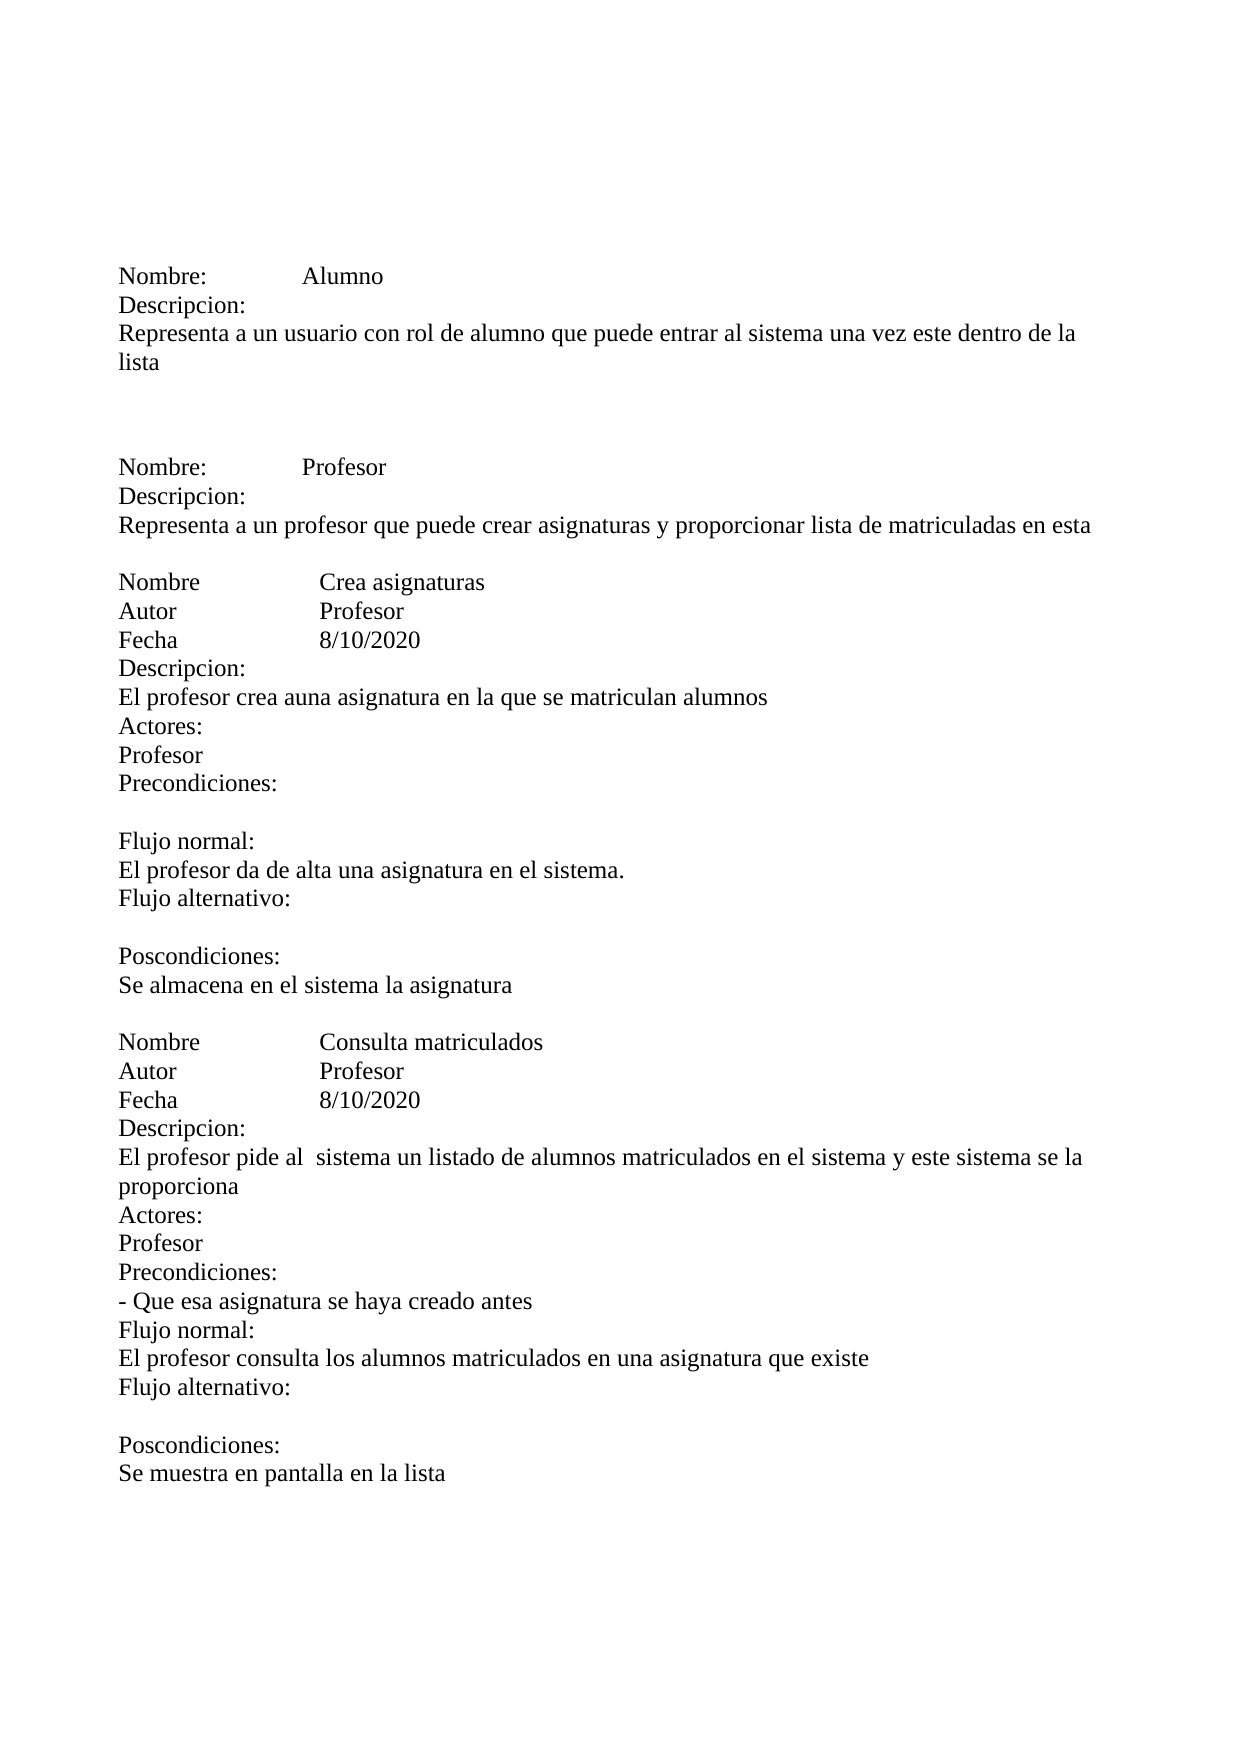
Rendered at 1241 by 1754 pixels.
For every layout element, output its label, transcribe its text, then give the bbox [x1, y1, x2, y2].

table_cell Profesor [319, 1056, 1122, 1085]
table_cell Precondiciones: - Que esa asignatura se haya creado antes [118, 1257, 1122, 1315]
table_cell Descripcion: Representa a un usuario con rol de alumno que puede entrar al sistema una vez este dentro de la lista [118, 290, 1122, 376]
table_cell 8/10/2020 [319, 625, 1122, 653]
table_header Nombre [118, 567, 319, 596]
table_cell Flujo alternativo: [118, 884, 1122, 941]
table_header Crea asignaturas [319, 567, 1122, 596]
table_cell Profesor [319, 596, 1122, 625]
table_header Nombre: [118, 452, 302, 481]
table_cell Actores: Profesor [118, 711, 1122, 768]
table_cell Autor [118, 1056, 319, 1085]
table_cell Flujo normal: El profesor da de alta una asignatura en el sistema. [118, 826, 1122, 883]
table_header Nombre [118, 1027, 319, 1056]
table_cell Descripcion: Representa a un profesor que puede crear asignaturas y proporcionar lista de matriculadas en esta [118, 481, 1122, 538]
table_cell Actores: Profesor [118, 1200, 1122, 1257]
table_cell Flujo alternativo: [118, 1372, 1122, 1430]
table_cell Descripcion: El profesor crea auna asignatura en la que se matriculan alumnos [118, 654, 1122, 711]
table_cell Autor [118, 596, 319, 625]
table_cell Poscondiciones: Se almacena en el sistema la asignatura [118, 941, 1122, 998]
table_cell 8/10/2020 [319, 1085, 1122, 1113]
table_header Profesor [302, 452, 1122, 481]
table_cell Descripcion: El profesor pide al sistema un listado de alumnos matriculados en el sistema y este sistema se la proporciona [118, 1114, 1122, 1200]
table_header Consulta matriculados [319, 1027, 1122, 1056]
table_cell Fecha [118, 1085, 319, 1113]
table_cell Poscondiciones: Se muestra en pantalla en la lista [118, 1430, 1122, 1487]
table_cell Fecha [118, 625, 319, 653]
table_header Alumno [302, 261, 1122, 290]
table_cell Flujo normal: El profesor consulta los alumnos matriculados en una asignatura que existe [118, 1315, 1122, 1372]
table_cell Precondiciones: [118, 769, 1122, 826]
table_header Nombre: [118, 261, 302, 290]
